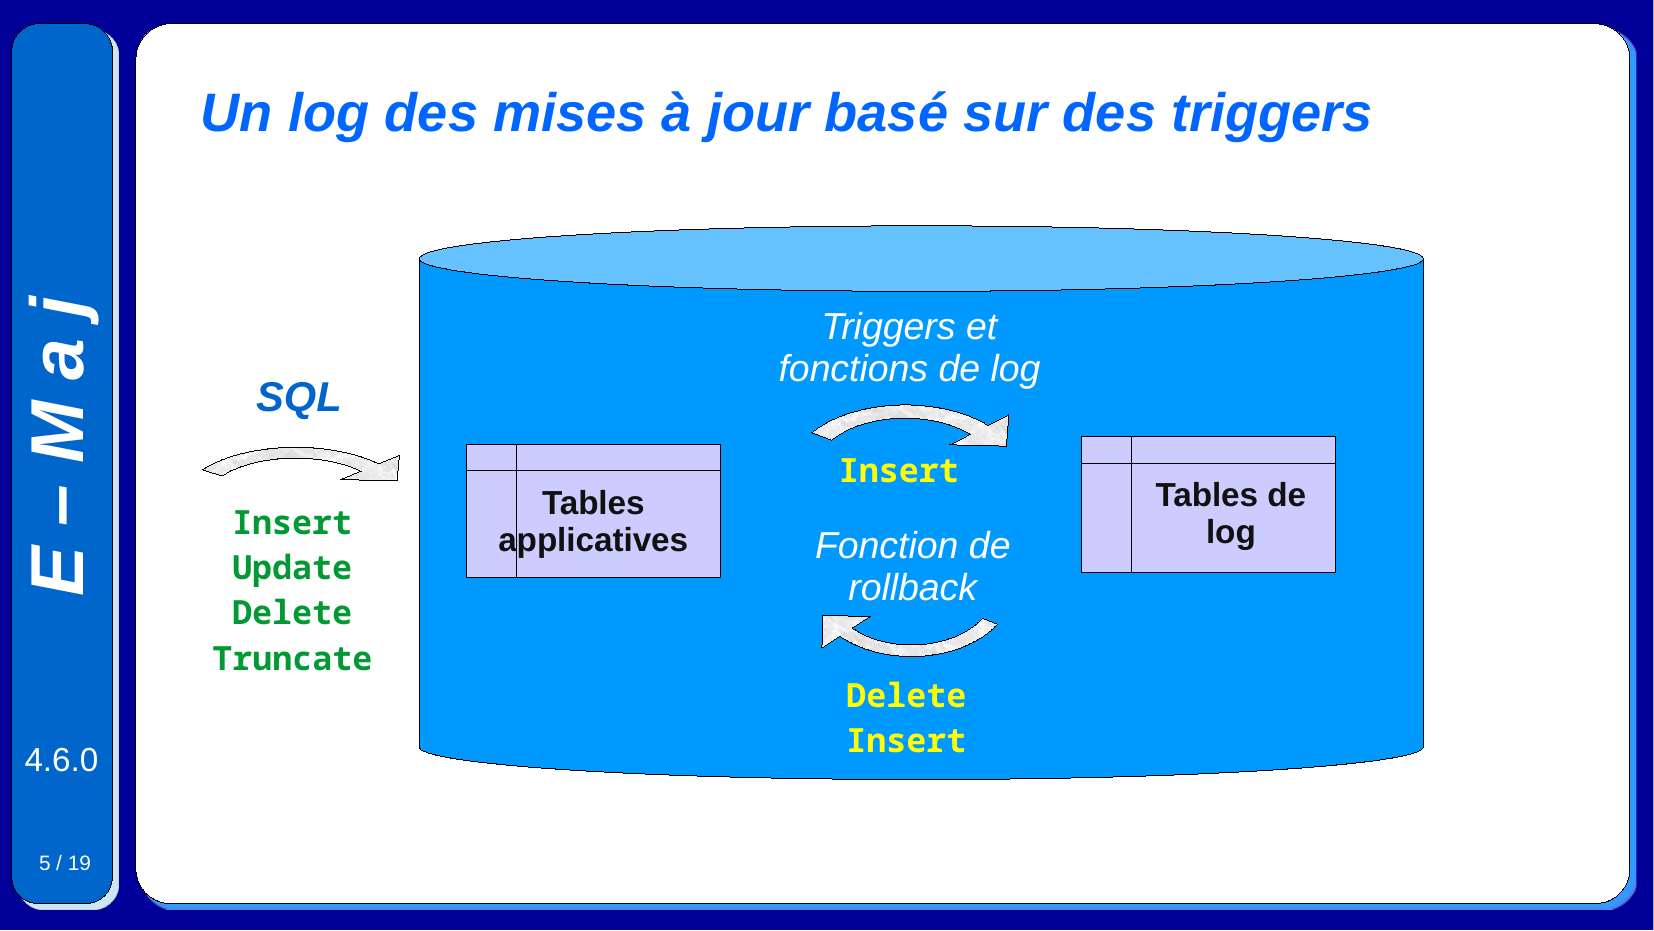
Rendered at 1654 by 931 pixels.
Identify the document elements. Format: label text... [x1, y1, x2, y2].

text_box Insert [817, 439, 981, 494]
text_box Fonction de rollback [755, 516, 1070, 616]
text_box Delete Insert [802, 664, 1010, 759]
text_box Insert Update Delete Truncate [183, 491, 402, 661]
text_box Tables de log [1138, 468, 1323, 561]
text_box Tables applicatives [448, 476, 739, 569]
text_box [202, 447, 400, 481]
text_box Triggers et fonctions de log [761, 298, 1058, 398]
text_box SQL [194, 366, 404, 428]
text_box [419, 260, 1424, 780]
title Un log des mises à jour basé sur des triggers [200, 34, 1575, 191]
